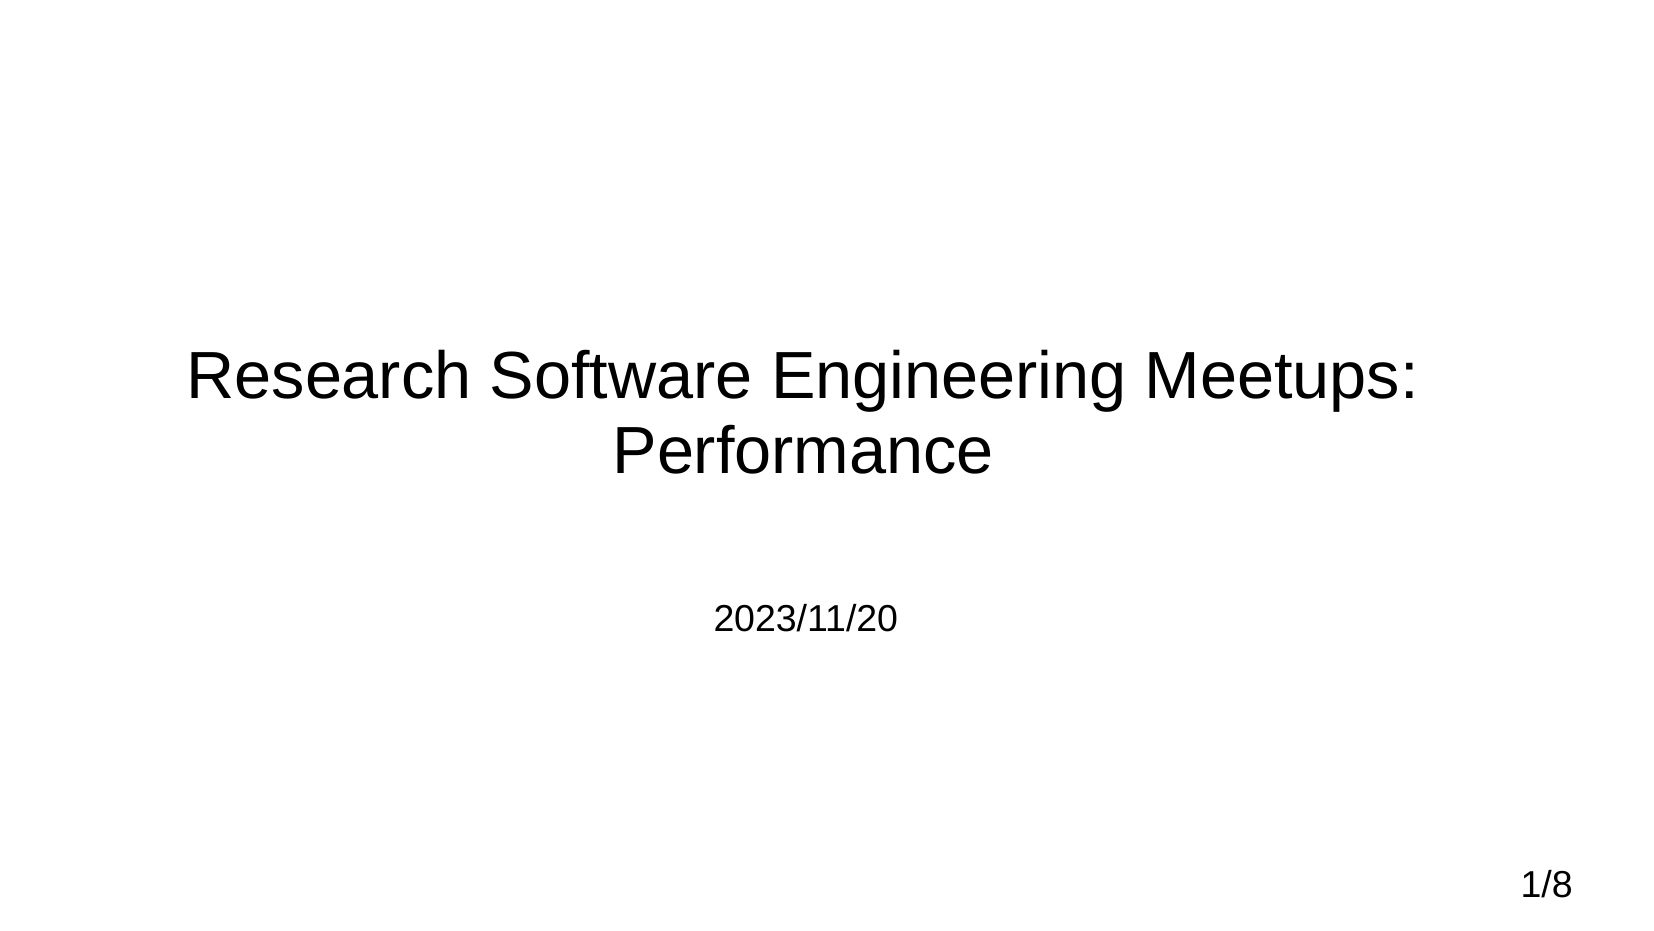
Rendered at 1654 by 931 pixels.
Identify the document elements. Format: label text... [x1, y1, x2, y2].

text_box 2023/11/20 [698, 590, 916, 648]
subtitle Research Software Engineering Meetups: Performance [59, 217, 1548, 758]
text_box <number>/8 [1505, 856, 1625, 931]
